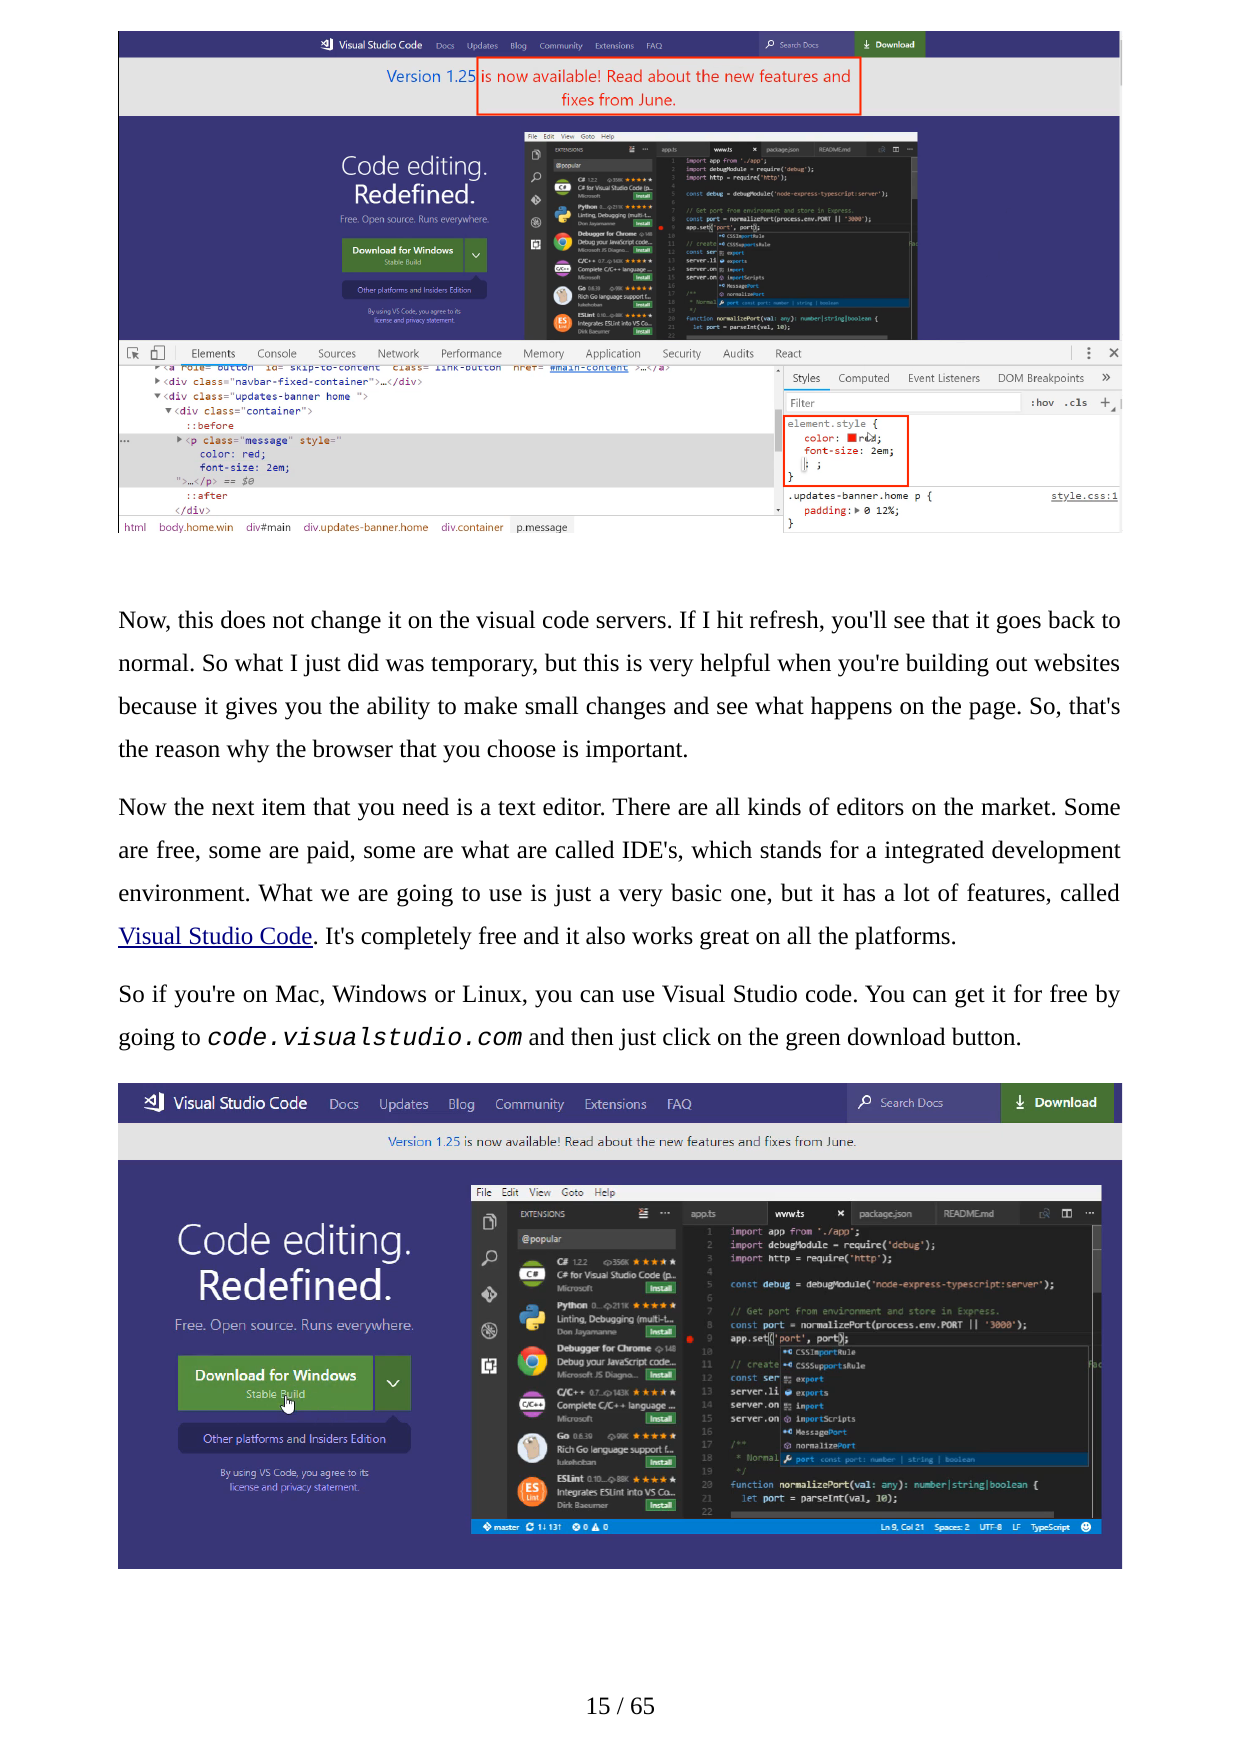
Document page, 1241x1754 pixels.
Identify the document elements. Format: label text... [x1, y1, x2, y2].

picture [118, 1083, 1123, 1569]
picture [118, 31, 1123, 533]
text Now, this does not change it on the visual code servers. If I hit refresh, you'll see that it goes back to normal. So what I just did was temporary, but this is very helpful when you're building out websites because it gives you the ability to make small changes and see what happens on the page. So, that's the reason why the browser that you choose is important. [118, 605, 1122, 763]
text Now the next item that you need is a text editor. There are all kinds of editors on the market. Some are free, some are paid, some are what are called IDE's, which stands for a integrated development environment. What we are going to use is just a very basic one, but it has a lot of features, called Visual Studio Code. It's completely free and it also works great on all the platforms. [118, 792, 1122, 950]
text So if you're on Mac, Windows or Linux, you can use Visual Studio code. You can get it for free by going to code.visualstudio.com and then just click on the green download button. [118, 979, 1122, 1053]
